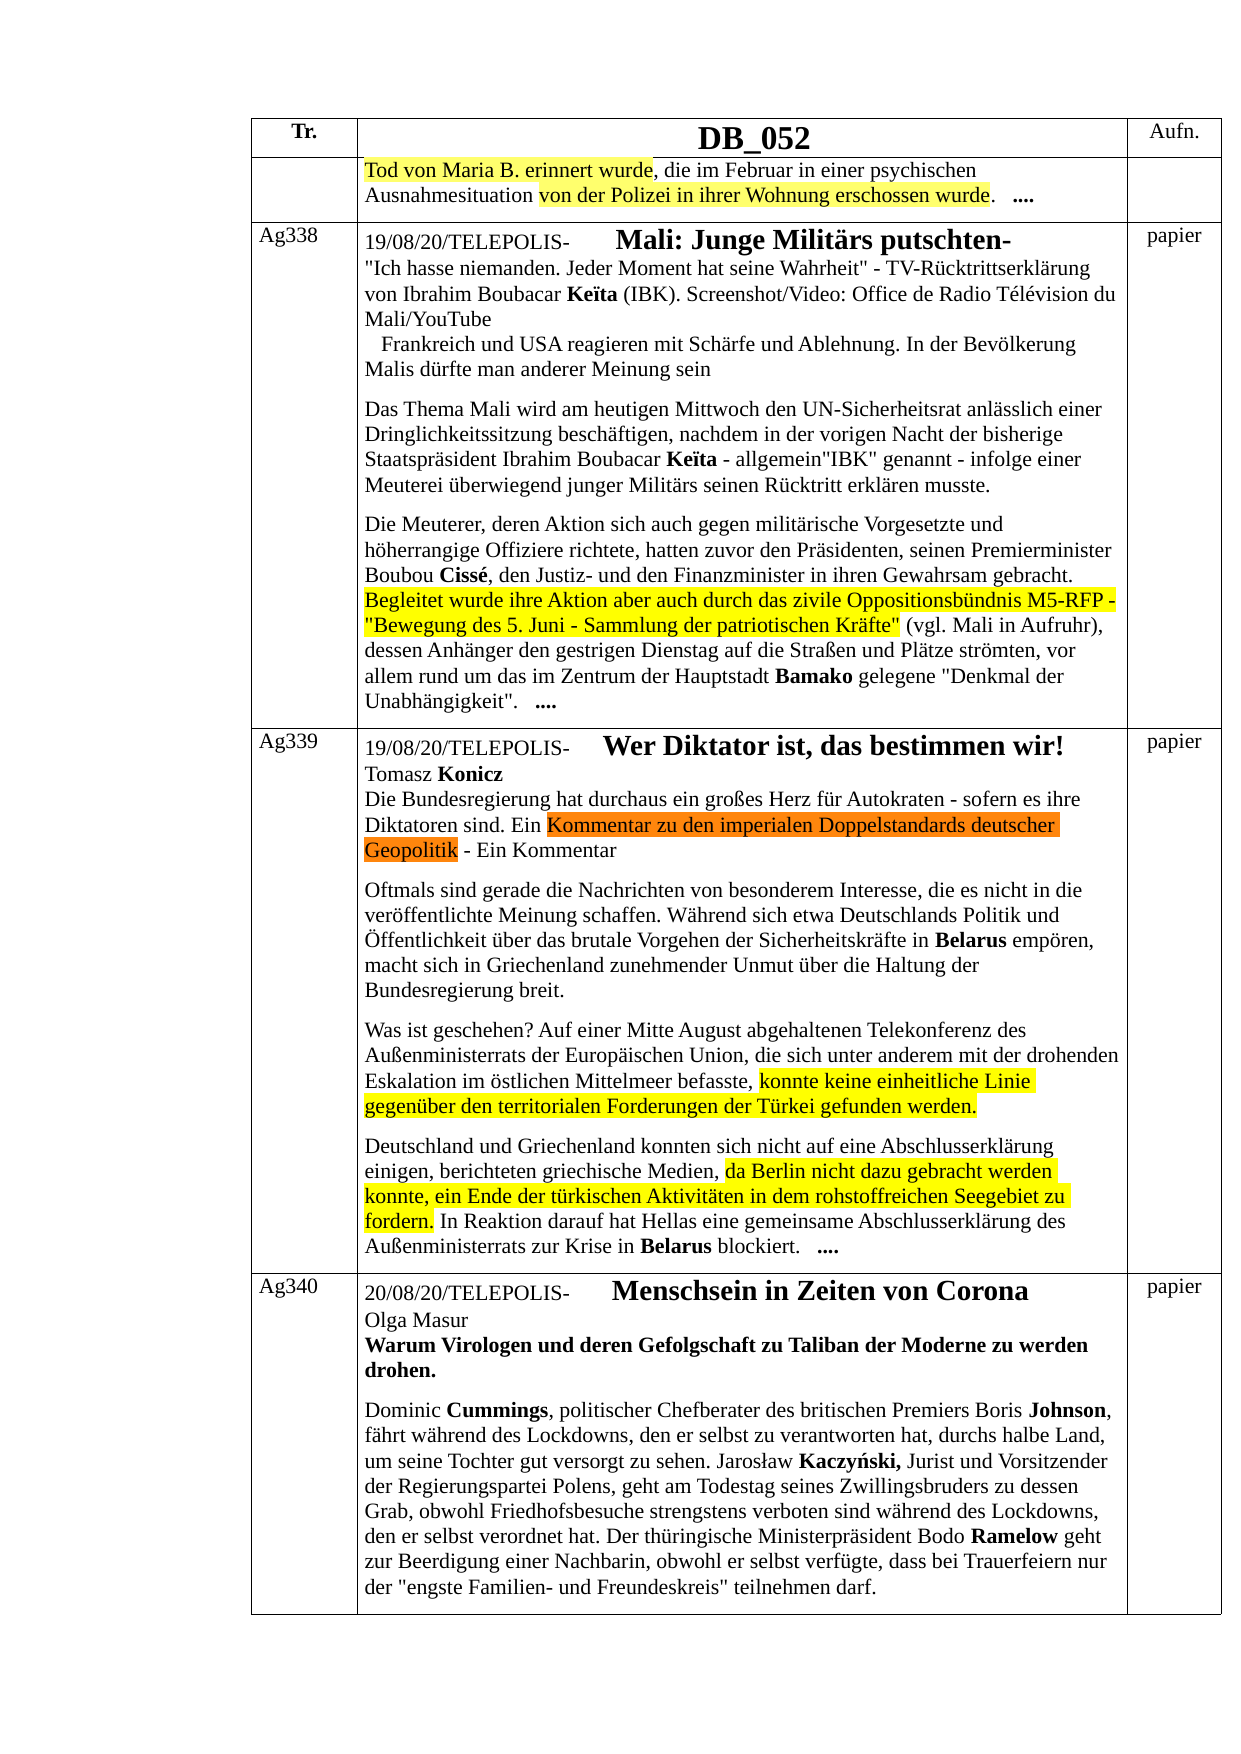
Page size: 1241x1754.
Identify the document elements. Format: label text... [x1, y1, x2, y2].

table_header Aufn. [1128, 119, 1221, 157]
table_cell [252, 158, 357, 222]
table_cell Tod von Maria B. erinnert wurde, die im Februar in einer psychischen Ausnahmesituation von der Polizei in ihrer Wohnung erschossen wurde. .... [358, 158, 1127, 222]
table_cell papier [1128, 223, 1221, 728]
table_cell 19/08/20/TELEPOLIS- Wer Diktator ist, das bestimmen wir! Tomasz Konicz Die Bundesregierung hat durchaus ein großes Herz für Autokraten - sofern es ihre Diktatoren sind. Ein Kommentar zu den imperialen Doppelstandards deutscher Geopolitik - Ein Kommentar Oftmals sind gerade die Nachrichten von besonderem Interesse, die es nicht in die veröffentlichte Meinung schaffen. Während sich etwa Deutschlands Politik und Öffentlichkeit über das brutale Vorgehen der Sicherheitskräfte in Belarus empören, macht sich in Griechenland zunehmender Unmut über die Haltung der Bundesregierung breit. Was ist geschehen? Auf einer Mitte August abgehaltenen Telekonferenz des Außenministerrats der Europäischen Union, die sich unter anderem mit der drohenden Eskalation im östlichen Mittelmeer befasste, konnte keine einheitliche Linie gegenüber den territorialen Forderungen der Türkei gefunden werden. Deutschland und Griechenland konnten sich nicht auf eine Abschlusserklärung einigen, berichteten griechische Medien, da Berlin nicht dazu gebracht werden konnte, ein Ende der türkischen Aktivitäten in dem rohstoffreichen Seegebiet zu fordern. In Reaktion darauf hat Hellas eine gemeinsame Abschlusserklärung des Außenministerrats zur Krise in Belarus blockiert. .... [358, 729, 1127, 1273]
table_cell papier [1128, 1274, 1221, 1613]
table_cell 19/08/20/TELEPOLIS- Mali: Junge Militärs putschten- "Ich hasse niemanden. Jeder Moment hat seine Wahrheit" - TV-Rücktrittserklärung von Ibrahim Boubacar Keïta (IBK). Screenshot/Video: Office de Radio Télévision du Mali/YouTube Frankreich und USA reagieren mit Schärfe und Ablehnung. In der Bevölkerung Malis dürfte man anderer Meinung sein Das Thema Mali wird am heutigen Mittwoch den UN-Sicherheitsrat anlässlich einer Dringlichkeitssitzung beschäftigen, nachdem in der vorigen Nacht der bisherige Staatspräsident Ibrahim Boubacar Keïta - allgemein"IBK" genannt - infolge einer Meuterei überwiegend junger Militärs seinen Rücktritt erklären musste. Die Meuterer, deren Aktion sich auch gegen militärische Vorgesetzte und höherrangige Offiziere richtete, hatten zuvor den Präsidenten, seinen Premierminister Boubou Cissé, den Justiz- und den Finanzminister in ihren Gewahrsam gebracht. Begleitet wurde ihre Aktion aber auch durch das zivile Oppositionsbündnis M5-RFP - "Bewegung des 5. Juni - Sammlung der patriotischen Kräfte" (vgl. Mali in Aufruhr), dessen Anhänger den gestrigen Dienstag auf die Straßen und Plätze strömten, vor allem rund um das im Zentrum der Hauptstadt Bamako gelegene "Denkmal der Unabhängigkeit". .... [358, 223, 1127, 728]
table_cell Ag339 [252, 729, 357, 1273]
table_cell Ag340 [252, 1274, 357, 1613]
table_cell 20/08/20/TELEPOLIS- Menschsein in Zeiten von Corona Olga Masur Warum Virologen und deren Gefolgschaft zu Taliban der Moderne zu werden drohen. Dominic Cummings, politischer Chefberater des britischen Premiers Boris Johnson, fährt während des Lockdowns, den er selbst zu verantworten hat, durchs halbe Land, um seine Tochter gut versorgt zu sehen. Jarosław Kaczyński, Jurist und Vorsitzender der Regierungspartei Polens, geht am Todestag seines Zwillingsbruders zu dessen Grab, obwohl Friedhofsbesuche strengstens verboten sind während des Lockdowns, den er selbst verordnet hat. Der thüringische Ministerpräsident Bodo Ramelow geht zur Beerdigung einer Nachbarin, obwohl er selbst verfügte, dass bei Trauerfeiern nur der "engste Familien- und Freundeskreis" teilnehmen darf. [358, 1274, 1127, 1613]
table_cell [1128, 158, 1221, 222]
table_cell papier [1128, 729, 1221, 1273]
table_header ­Tr. [252, 119, 357, 157]
table_cell Ag338 [252, 223, 357, 728]
table_header DB_052 [358, 119, 1127, 157]
